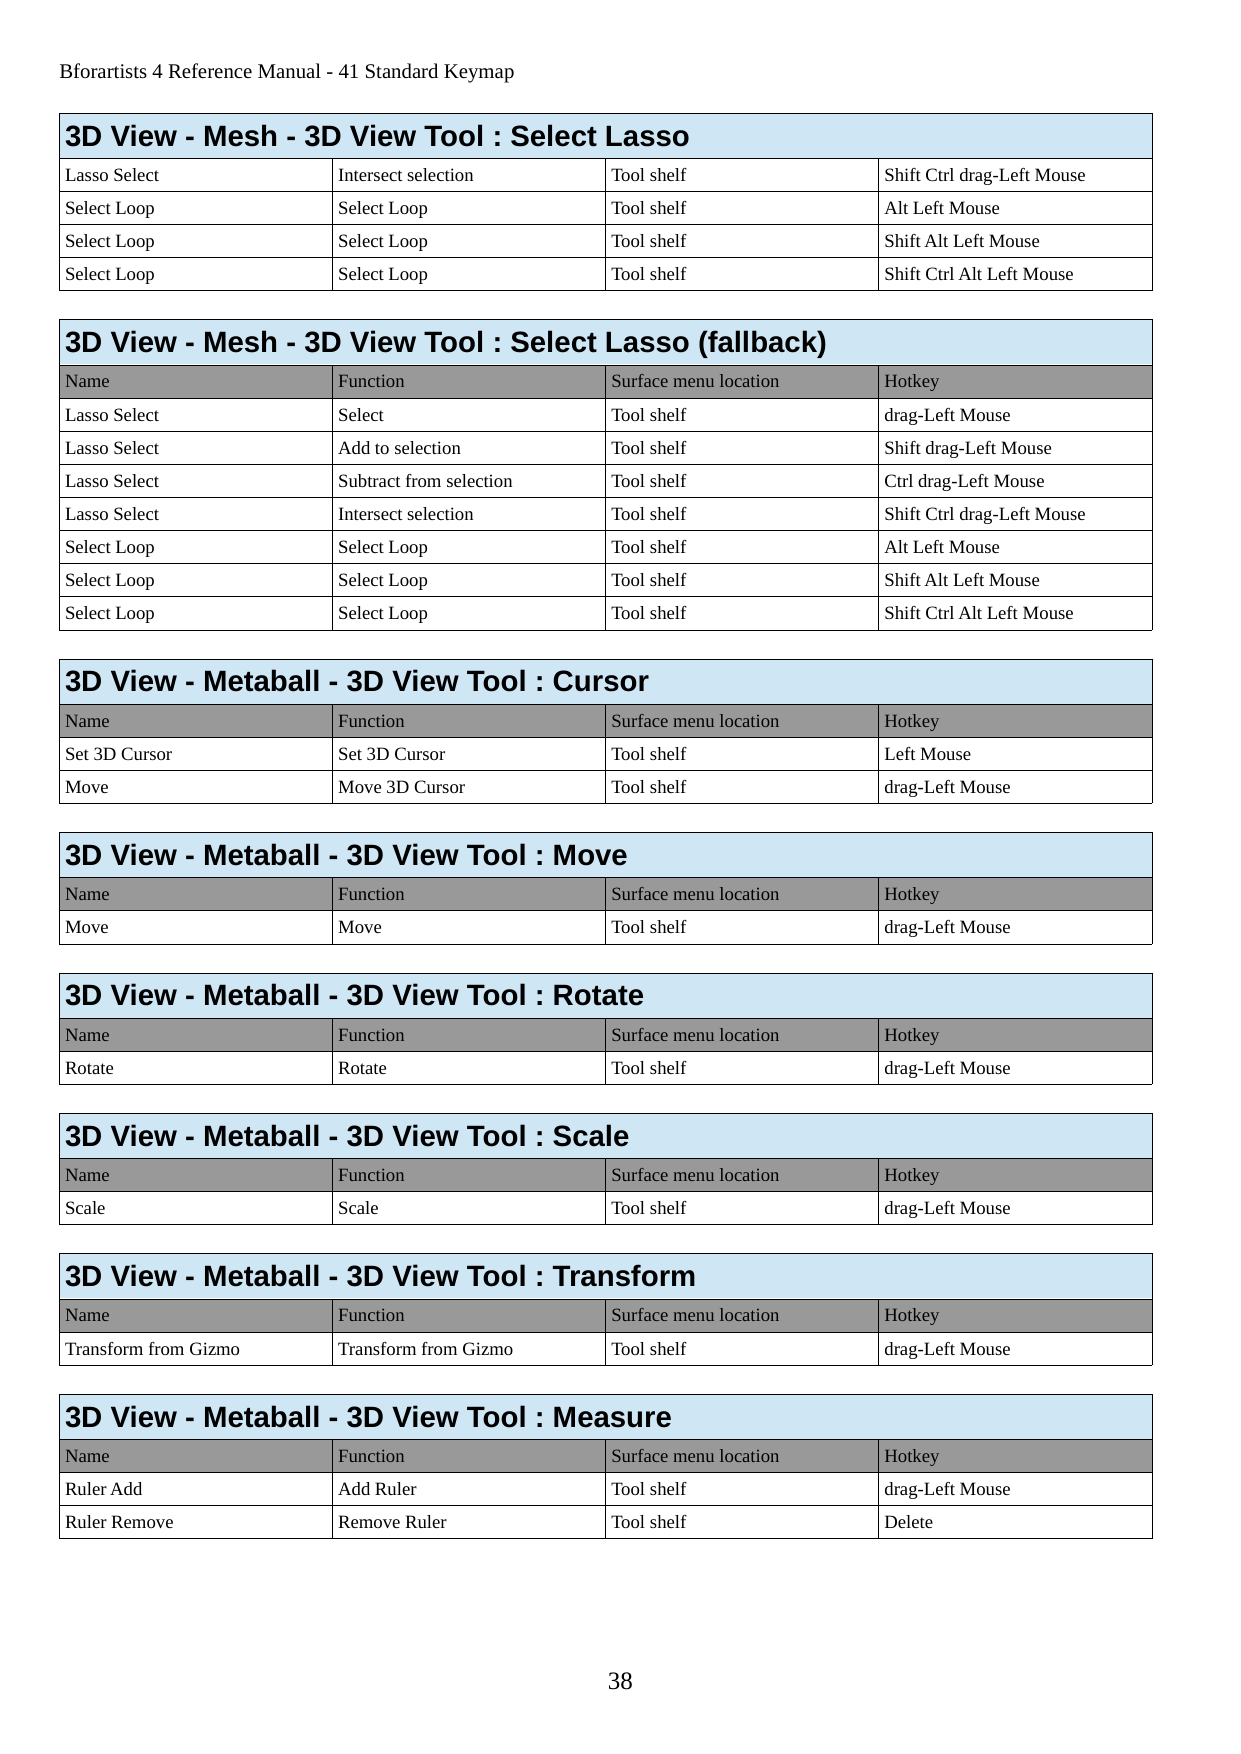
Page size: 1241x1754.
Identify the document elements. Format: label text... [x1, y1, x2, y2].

table_cell Left Mouse [879, 738, 1152, 770]
table_cell Intersect selection [333, 498, 605, 530]
table_cell drag-Left Mouse [879, 1052, 1152, 1084]
table_cell Tool shelf [606, 399, 878, 431]
table_cell Tool shelf [606, 1052, 878, 1084]
table_cell Tool shelf [606, 597, 878, 629]
table_cell Function [333, 1159, 605, 1191]
table_cell Tool shelf [606, 738, 878, 770]
table_cell Select Loop [333, 597, 605, 629]
table_cell Transform from Gizmo [333, 1333, 605, 1365]
table_cell Shift Alt Left Mouse [879, 225, 1152, 257]
table_header 3D View - Metaball - 3D View Tool : Rotate [60, 974, 1152, 1018]
table_cell Name [60, 1019, 332, 1051]
table_cell Tool shelf [606, 911, 878, 943]
table_cell Surface menu location [606, 1019, 878, 1051]
table_cell Tool shelf [606, 192, 878, 224]
table_cell Tool shelf [606, 258, 878, 290]
table_cell Hotkey [879, 1019, 1152, 1051]
table_cell Function [333, 705, 605, 737]
table_cell Scale [60, 1192, 332, 1224]
table_cell Function [333, 878, 605, 910]
table_cell Name [60, 878, 332, 910]
table_cell Scale [333, 1192, 605, 1224]
table_cell Tool shelf [606, 225, 878, 257]
table_cell Select Loop [333, 225, 605, 257]
table_cell Lasso Select [60, 465, 332, 497]
table_cell Rotate [60, 1052, 332, 1084]
table_cell Add to selection [333, 432, 605, 464]
table_cell Surface menu location [606, 878, 878, 910]
table_cell Shift Ctrl Alt Left Mouse [879, 597, 1152, 629]
table_cell Shift Ctrl drag-Left Mouse [879, 159, 1152, 191]
table_cell Select Loop [333, 564, 605, 596]
table_cell Shift drag-Left Mouse [879, 432, 1152, 464]
table_cell Delete [879, 1506, 1152, 1538]
table_cell Ruler Add [60, 1473, 332, 1505]
table_cell Select [333, 399, 605, 431]
table_cell Select Loop [60, 225, 332, 257]
table_header 3D View - Metaball - 3D View Tool : Transform [60, 1254, 1152, 1298]
table_cell Tool shelf [606, 1333, 878, 1365]
table_cell drag-Left Mouse [879, 1473, 1152, 1505]
table_cell Set 3D Cursor [60, 738, 332, 770]
table_cell Alt Left Mouse [879, 531, 1152, 563]
table_cell Surface menu location [606, 1159, 878, 1191]
table_cell Move [333, 911, 605, 943]
table_cell Subtract from selection [333, 465, 605, 497]
table_cell Select Loop [60, 258, 332, 290]
table_cell Select Loop [60, 192, 332, 224]
table_cell Alt Left Mouse [879, 192, 1152, 224]
table_cell Function [333, 1440, 605, 1472]
table_cell Select Loop [333, 258, 605, 290]
table_cell Ctrl drag-Left Mouse [879, 465, 1152, 497]
table_cell Hotkey [879, 1159, 1152, 1191]
table_cell Name [60, 1440, 332, 1472]
table_cell Tool shelf [606, 1192, 878, 1224]
table_cell Function [333, 1019, 605, 1051]
table_cell Tool shelf [606, 1506, 878, 1538]
table_cell Tool shelf [606, 771, 878, 803]
table_cell Hotkey [879, 366, 1152, 398]
table_header 3D View - Metaball - 3D View Tool : Scale [60, 1114, 1152, 1158]
table_cell Lasso Select [60, 399, 332, 431]
table_cell Name [60, 705, 332, 737]
table_cell Rotate [333, 1052, 605, 1084]
table_cell Function [333, 1300, 605, 1332]
table_cell Select Loop [60, 597, 332, 629]
table_cell Tool shelf [606, 1473, 878, 1505]
table_cell Intersect selection [333, 159, 605, 191]
table_cell Move [60, 771, 332, 803]
table_cell Shift Ctrl Alt Left Mouse [879, 258, 1152, 290]
table_cell Shift Ctrl drag-Left Mouse [879, 498, 1152, 530]
table_header 3D View - Metaball - 3D View Tool : Cursor [60, 660, 1152, 704]
table_cell Select Loop [333, 531, 605, 563]
table_cell Tool shelf [606, 564, 878, 596]
table_cell Tool shelf [606, 531, 878, 563]
table_cell drag-Left Mouse [879, 771, 1152, 803]
table_cell Transform from Gizmo [60, 1333, 332, 1365]
table_cell Surface menu location [606, 366, 878, 398]
table_header 3D View - Metaball - 3D View Tool : Measure [60, 1395, 1152, 1439]
table_cell Name [60, 366, 332, 398]
table_cell Name [60, 1300, 332, 1332]
table_cell Select Loop [60, 531, 332, 563]
table_cell Surface menu location [606, 1440, 878, 1472]
table_cell Add Ruler [333, 1473, 605, 1505]
table_header 3D View - Mesh - 3D View Tool : Select Lasso [60, 114, 1152, 158]
table_cell Move [60, 911, 332, 943]
table_cell Move 3D Cursor [333, 771, 605, 803]
table_cell Lasso Select [60, 432, 332, 464]
table_cell Select Loop [333, 192, 605, 224]
table_cell drag-Left Mouse [879, 911, 1152, 943]
table_cell Hotkey [879, 1300, 1152, 1332]
table_cell Surface menu location [606, 705, 878, 737]
table_cell drag-Left Mouse [879, 399, 1152, 431]
table_cell drag-Left Mouse [879, 1333, 1152, 1365]
table_cell Select Loop [60, 564, 332, 596]
table_cell Tool shelf [606, 432, 878, 464]
table_cell Remove Ruler [333, 1506, 605, 1538]
table_cell Ruler Remove [60, 1506, 332, 1538]
table_cell Shift Alt Left Mouse [879, 564, 1152, 596]
table_cell drag-Left Mouse [879, 1192, 1152, 1224]
table_cell Lasso Select [60, 498, 332, 530]
table_cell Function [333, 366, 605, 398]
table_header 3D View - Metaball - 3D View Tool : Move [60, 833, 1152, 877]
table_cell Hotkey [879, 1440, 1152, 1472]
table_cell Name [60, 1159, 332, 1191]
table_cell Tool shelf [606, 465, 878, 497]
table_cell Tool shelf [606, 498, 878, 530]
table_cell Surface menu location [606, 1300, 878, 1332]
table_cell Set 3D Cursor [333, 738, 605, 770]
table_cell Hotkey [879, 878, 1152, 910]
table_cell Tool shelf [606, 159, 878, 191]
table_cell Hotkey [879, 705, 1152, 737]
table_header 3D View - Mesh - 3D View Tool : Select Lasso (fallback) [60, 320, 1152, 364]
table_cell Lasso Select [60, 159, 332, 191]
